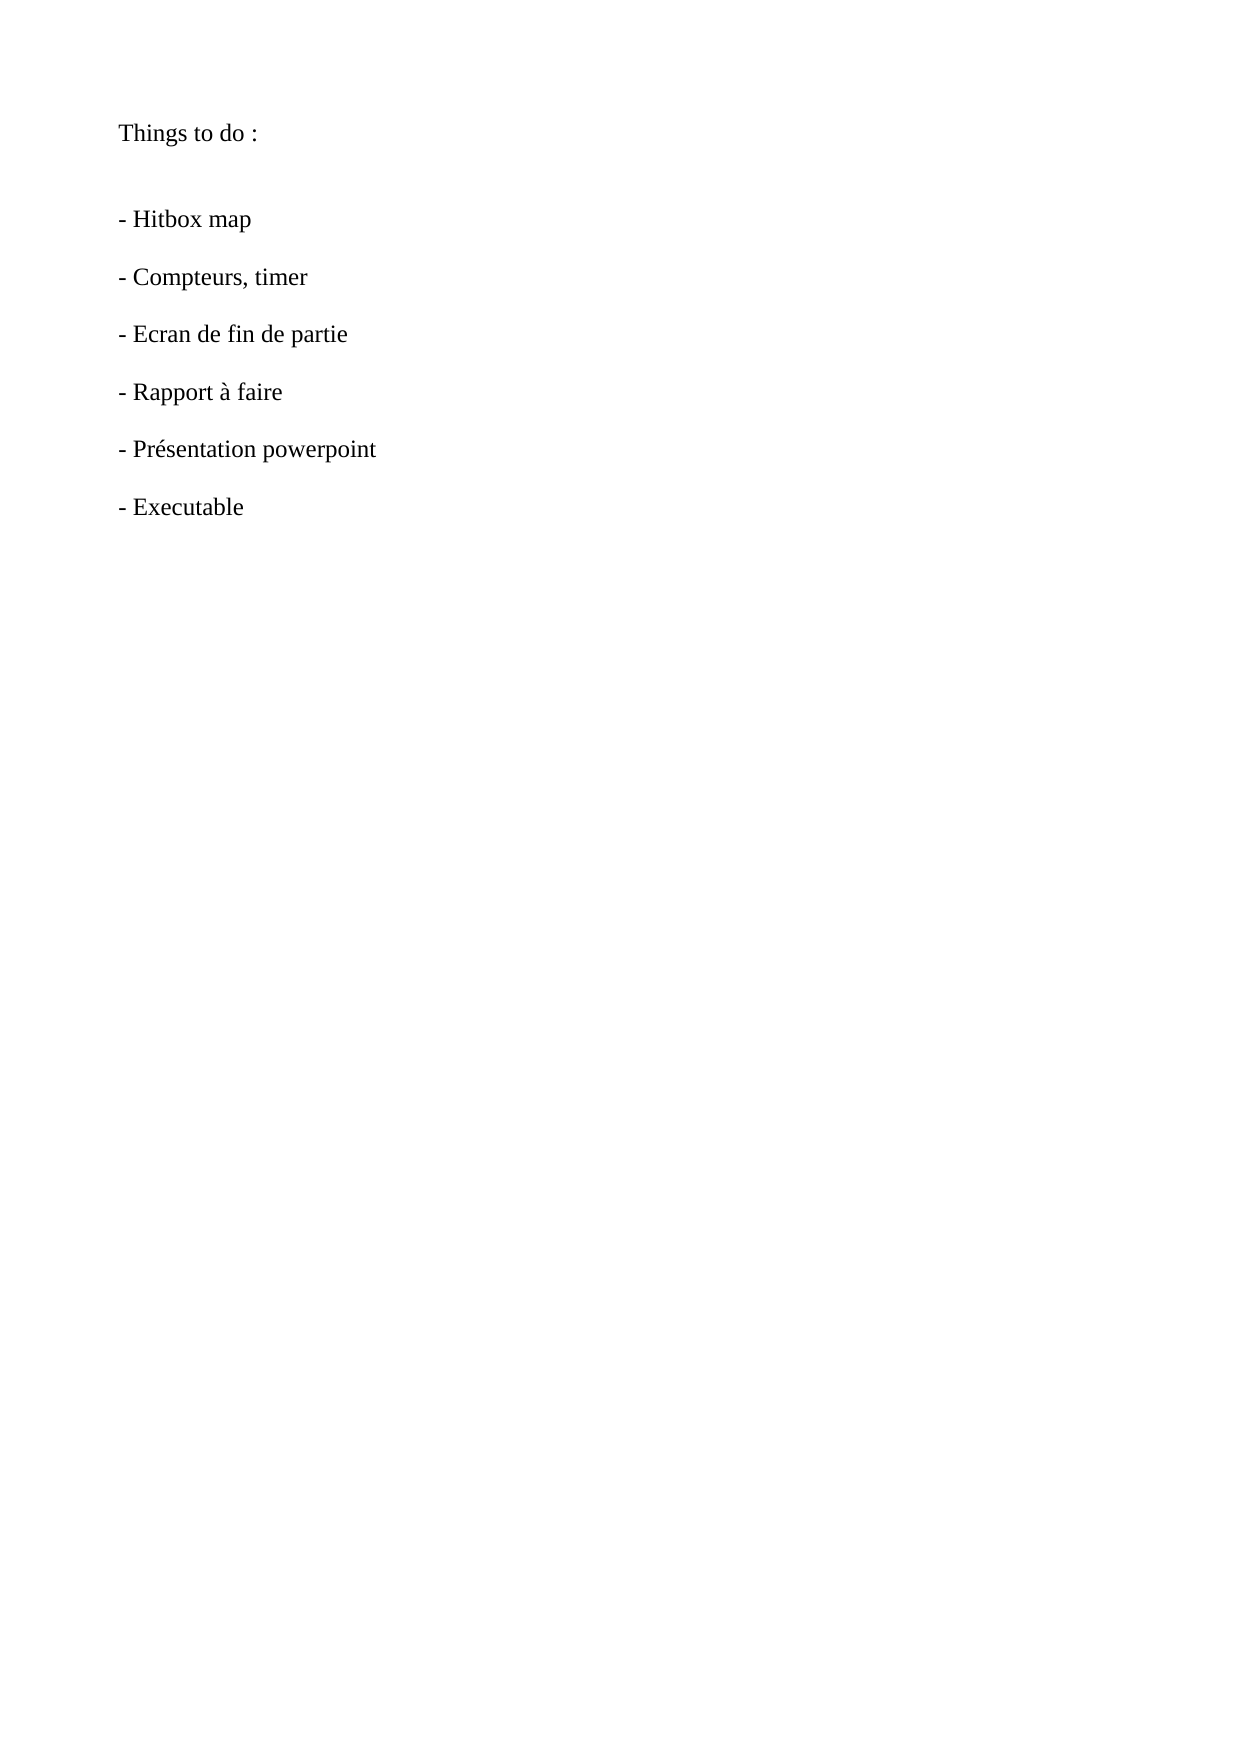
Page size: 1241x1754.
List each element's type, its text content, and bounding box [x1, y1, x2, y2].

text - Hitbox map [118, 204, 1122, 233]
text - Présentation powerpoint [118, 434, 1122, 463]
text Things to do : [118, 118, 1122, 147]
text - Ecran de fin de partie [118, 319, 1122, 348]
text - Executable [118, 492, 1122, 521]
text - Compteurs, timer [118, 262, 1122, 291]
text - Rapport à faire [118, 377, 1122, 406]
